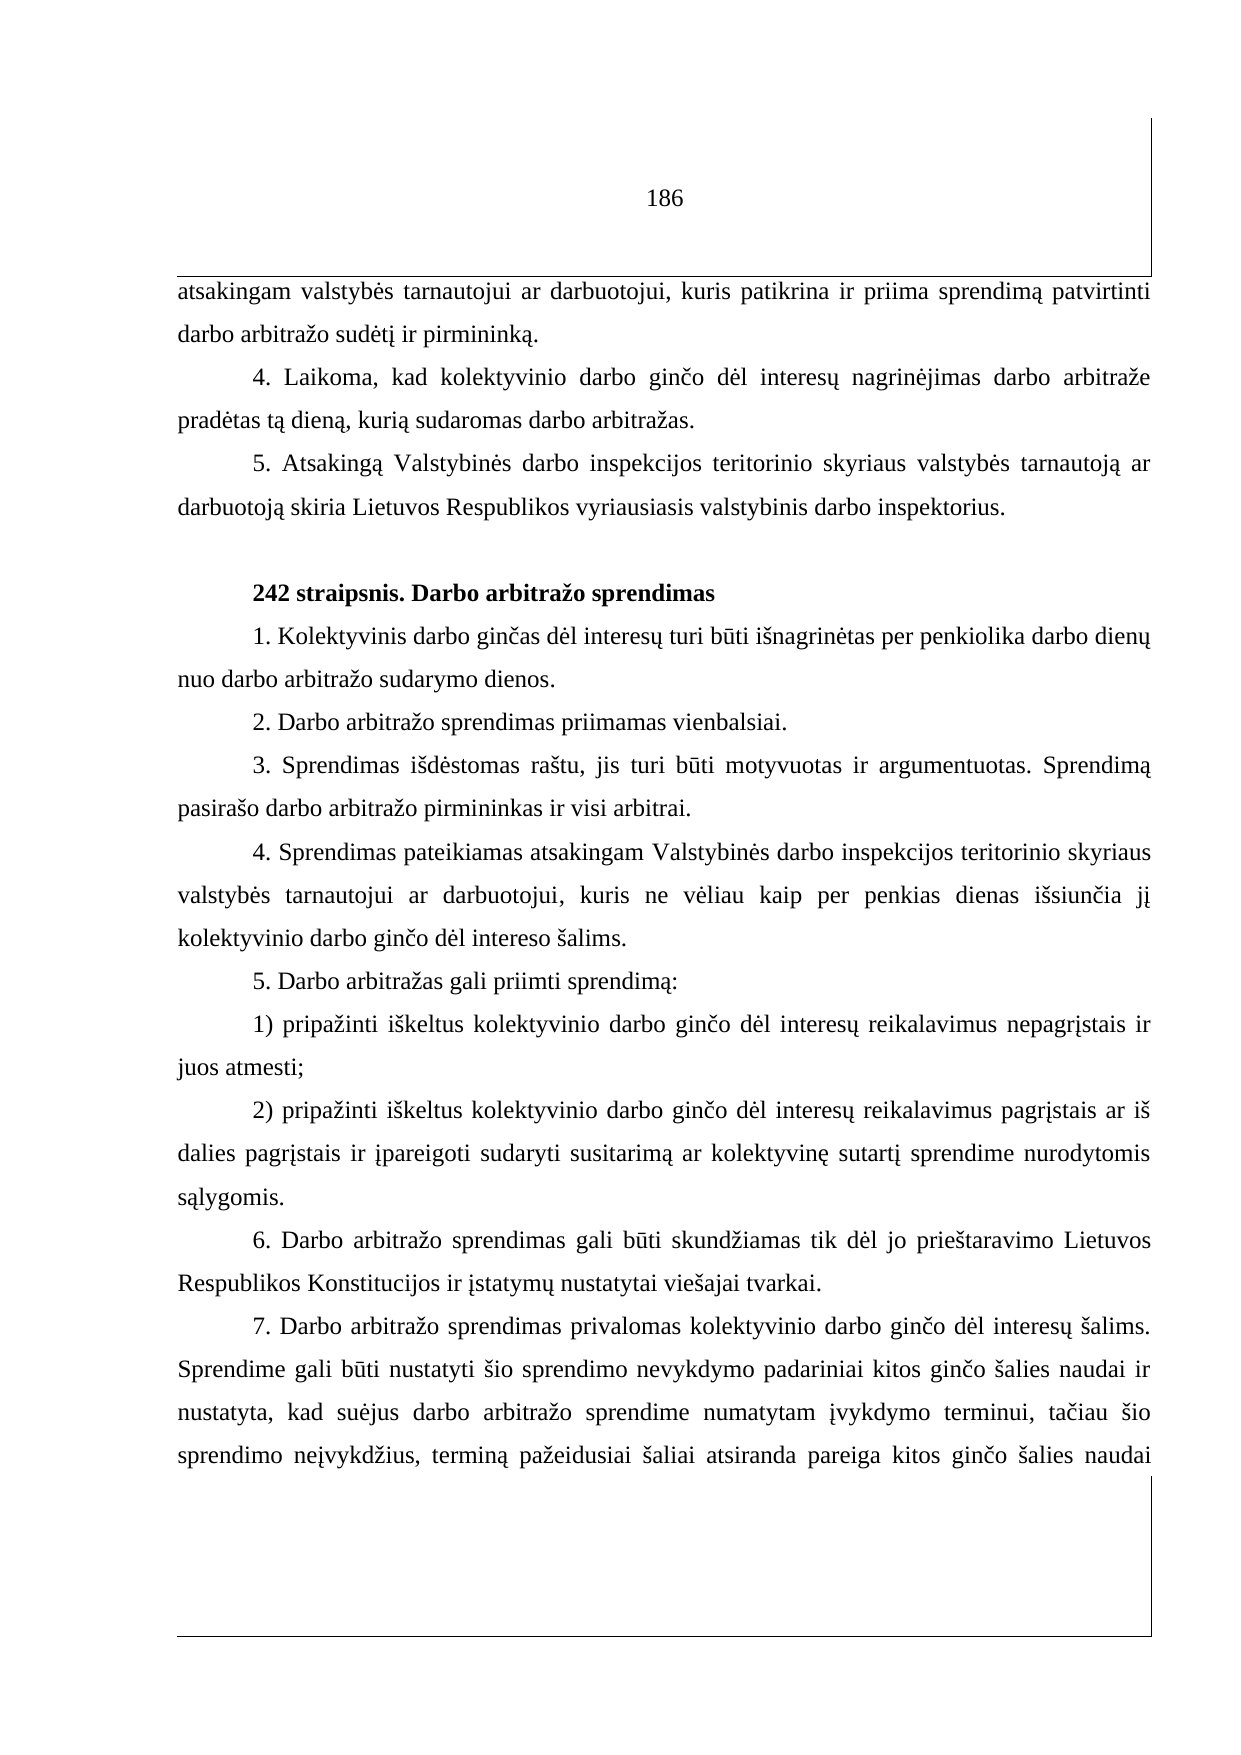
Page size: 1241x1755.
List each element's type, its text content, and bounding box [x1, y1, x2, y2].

text 2) pripažinti iškeltus kolektyvinio darbo ginčo dėl interesų reikalavimus pagrįstais ar iš dalies pagrįstais ir įpareigoti sudaryti susitarimą ar kolektyvinę sutartį sprendime nurodytomis sąlygomis. [177, 1095, 1152, 1210]
text 1) pripažinti iškeltus kolektyvinio darbo ginčo dėl interesų reikalavimus nepagrįstais ir juos atmesti; [177, 1009, 1152, 1081]
text 1. Kolektyvinis darbo ginčas dėl interesų turi būti išnagrinėtas per penkiolika darbo dienų nuo darbo arbitražo sudarymo dienos. [177, 621, 1152, 693]
text 5. Darbo arbitražas gali priimti sprendimą: [177, 966, 1152, 995]
text 7. Darbo arbitražo sprendimas privalomas kolektyvinio darbo ginčo dėl interesų šalims. Sprendime gali būti nustatyti šio sprendimo nevykdymo padariniai kitos ginčo šalies naudai ir nustatyta, kad suėjus darbo arbitražo sprendime numatytam įvykdymo terminui, tačiau šio sprendimo neįvykdžius, terminą pažeidusiai šaliai atsiranda pareiga kitos ginčo šalies naudai [177, 1311, 1152, 1469]
text 4. Laikoma, kad kolektyvinio darbo ginčo dėl interesų nagrinėjimas darbo arbitraže pradėtas tą dieną, kurią sudaromas darbo arbitražas. [177, 362, 1152, 434]
text 6. Darbo arbitražo sprendimas gali būti skundžiamas tik dėl jo prieštaravimo Lietuvos Respublikos Konstitucijos ir įstatymų nustatytai viešajai tvarkai. [177, 1225, 1152, 1297]
subtitle 242 straipsnis. Darbo arbitražo sprendimas [177, 578, 1152, 607]
text 5. Atsakingą Valstybinės darbo inspekcijos teritorinio skyriaus valstybės tarnautoją ar darbuotoją skiria Lietuvos Respublikos vyriausiasis valstybinis darbo inspektorius. [177, 448, 1152, 520]
text 3. Sprendimas išdėstomas raštu, jis turi būti motyvuotas ir argumentuotas. Sprendimą pasirašo darbo arbitražo pirmininkas ir visi arbitrai. [177, 750, 1152, 822]
text atsakingam valstybės tarnautojui ar darbuotojui, kuris patikrina ir priima sprendimą patvirtinti darbo arbitražo sudėtį ir pirmininką. [177, 276, 1152, 348]
text 2. Darbo arbitražo sprendimas priimamas vienbalsiai. [177, 707, 1152, 736]
text 4. Sprendimas pateikiamas atsakingam Valstybinės darbo inspekcijos teritorinio skyriaus valstybės tarnautojui ar darbuotojui, kuris ne vėliau kaip per penkias dienas išsiunčia jį kolektyvinio darbo ginčo dėl intereso šalims. [177, 837, 1152, 952]
